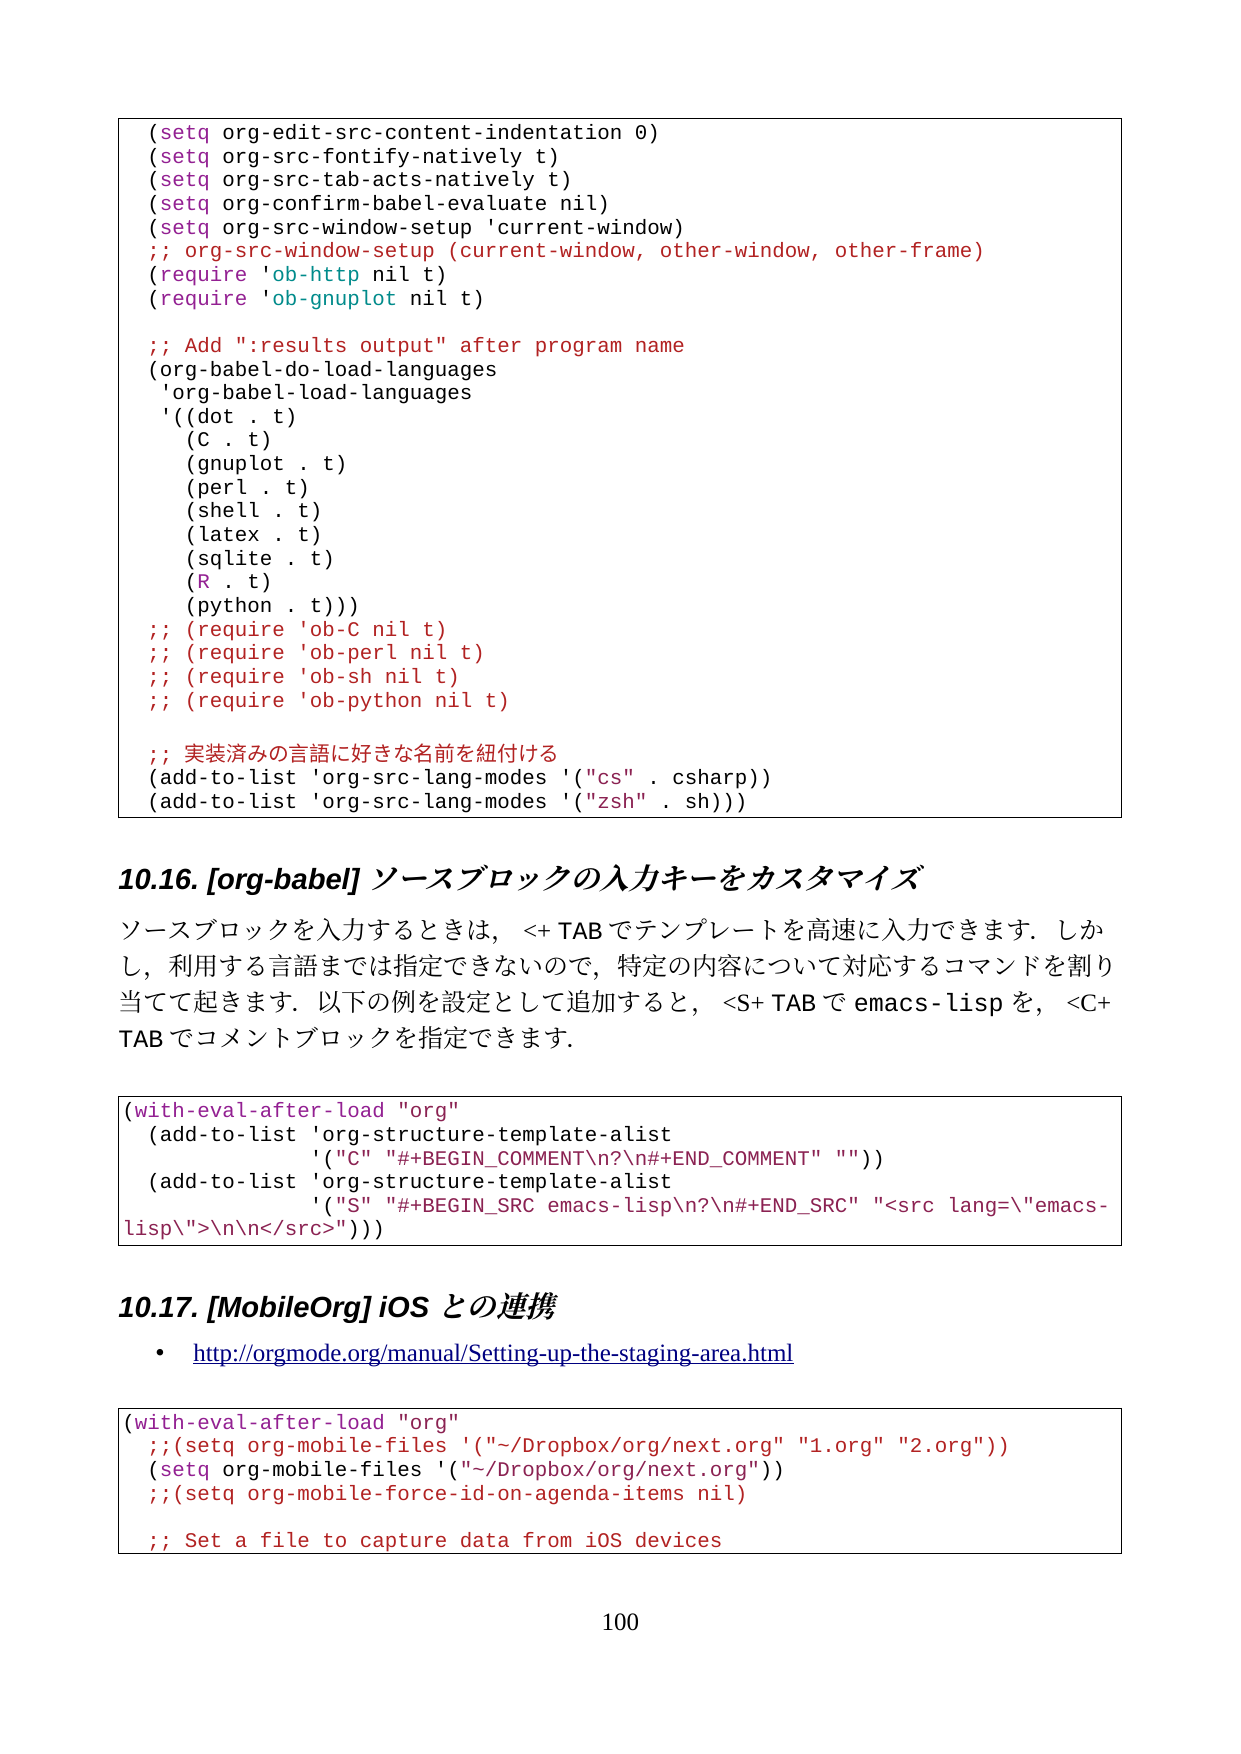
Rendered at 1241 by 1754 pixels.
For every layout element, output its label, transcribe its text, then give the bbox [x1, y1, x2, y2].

text ;; org-src-window-setup (current-window, other-window, other-frame) [119, 236, 1121, 260]
text (add-to-list 'org-structure-template-alist [119, 1120, 1121, 1143]
text ;; Set a file to capture data from iOS devices [119, 1526, 1121, 1553]
text '((dot . t) [119, 402, 1121, 426]
text ;;(setq org-mobile-force-id-on-agenda-items nil) [119, 1479, 1121, 1502]
text (C . t) [119, 426, 1121, 449]
subtitle [org-babel] ソースブロックの入力キーをカスタマイズ [118, 856, 1122, 898]
list http://orgmode.org/manual/Setting-up-the-staging-area.html [156, 1338, 1122, 1395]
text (setq org-edit-src-content-indentation 0) [119, 119, 1121, 142]
text (org-babel-do-load-languages [119, 354, 1121, 378]
text ;; (require 'ob-perl nil t) [119, 638, 1121, 662]
text (setq org-src-fontify-natively t) [119, 142, 1121, 165]
text (sqlite . t) [119, 544, 1121, 567]
text (add-to-list 'org-src-lang-modes '("zsh" . sh))) [119, 787, 1121, 817]
text (perl . t) [119, 473, 1121, 496]
text ;;(setq org-mobile-files '("~/Dropbox/org/next.org" "1.org" "2.org")) [119, 1431, 1121, 1455]
text (add-to-list 'org-src-lang-modes '("cs" . csharp)) [119, 763, 1121, 787]
text (require 'ob-http nil t) [119, 260, 1121, 284]
text '("C" "#+BEGIN_COMMENT\n?\n#+END_COMMENT" "")) [119, 1143, 1121, 1167]
text (setq org-mobile-files '("~/Dropbox/org/next.org")) [119, 1455, 1121, 1479]
text (shell . t) [119, 496, 1121, 520]
text (setq org-src-window-setup 'current-window) [119, 213, 1121, 236]
text 'org-babel-load-languages [119, 378, 1121, 402]
text ソースブロックを入力するときは， <+ TAB でテンプレートを高速に入力できます．しかし，利用する言語までは指定できないので，特定の内容について対応するコマンドを割り当てて起きます．以下の例を設定として追加すると， <S+ TAB で emacs-lisp を， <C+ TAB でコメントブロックを指定できます． [118, 910, 1122, 1084]
text (require 'ob-gnuplot nil t) [119, 284, 1121, 307]
text ;; (require 'ob-C nil t) [119, 615, 1121, 638]
text (latex . t) [119, 520, 1121, 544]
text (with-eval-after-load "org" [119, 1409, 1121, 1431]
text (R . t) [119, 567, 1121, 591]
text '("S" "#+BEGIN_SRC emacs-lisp\n?\n#+END_SRC" "<src lang=\"emacs-lisp\">\n\n</src>"))) [119, 1191, 1121, 1245]
text (with-eval-after-load "org" [119, 1097, 1121, 1120]
text ;; (require 'ob-python nil t) [119, 686, 1121, 709]
text (setq org-src-tab-acts-natively t) [119, 165, 1121, 189]
text ;; (require 'ob-sh nil t) [119, 662, 1121, 686]
text (python . t))) [119, 591, 1121, 615]
subtitle [MobileOrg] iOS との連携 [118, 1283, 1122, 1325]
text (gnuplot . t) [119, 449, 1121, 473]
text ;; Add ":results output" after program name [119, 331, 1121, 354]
text (add-to-list 'org-structure-template-alist [119, 1167, 1121, 1191]
text ;; 実装済みの言語に好きな名前を紐付ける [119, 733, 1121, 763]
text (setq org-confirm-babel-evaluate nil) [119, 189, 1121, 213]
